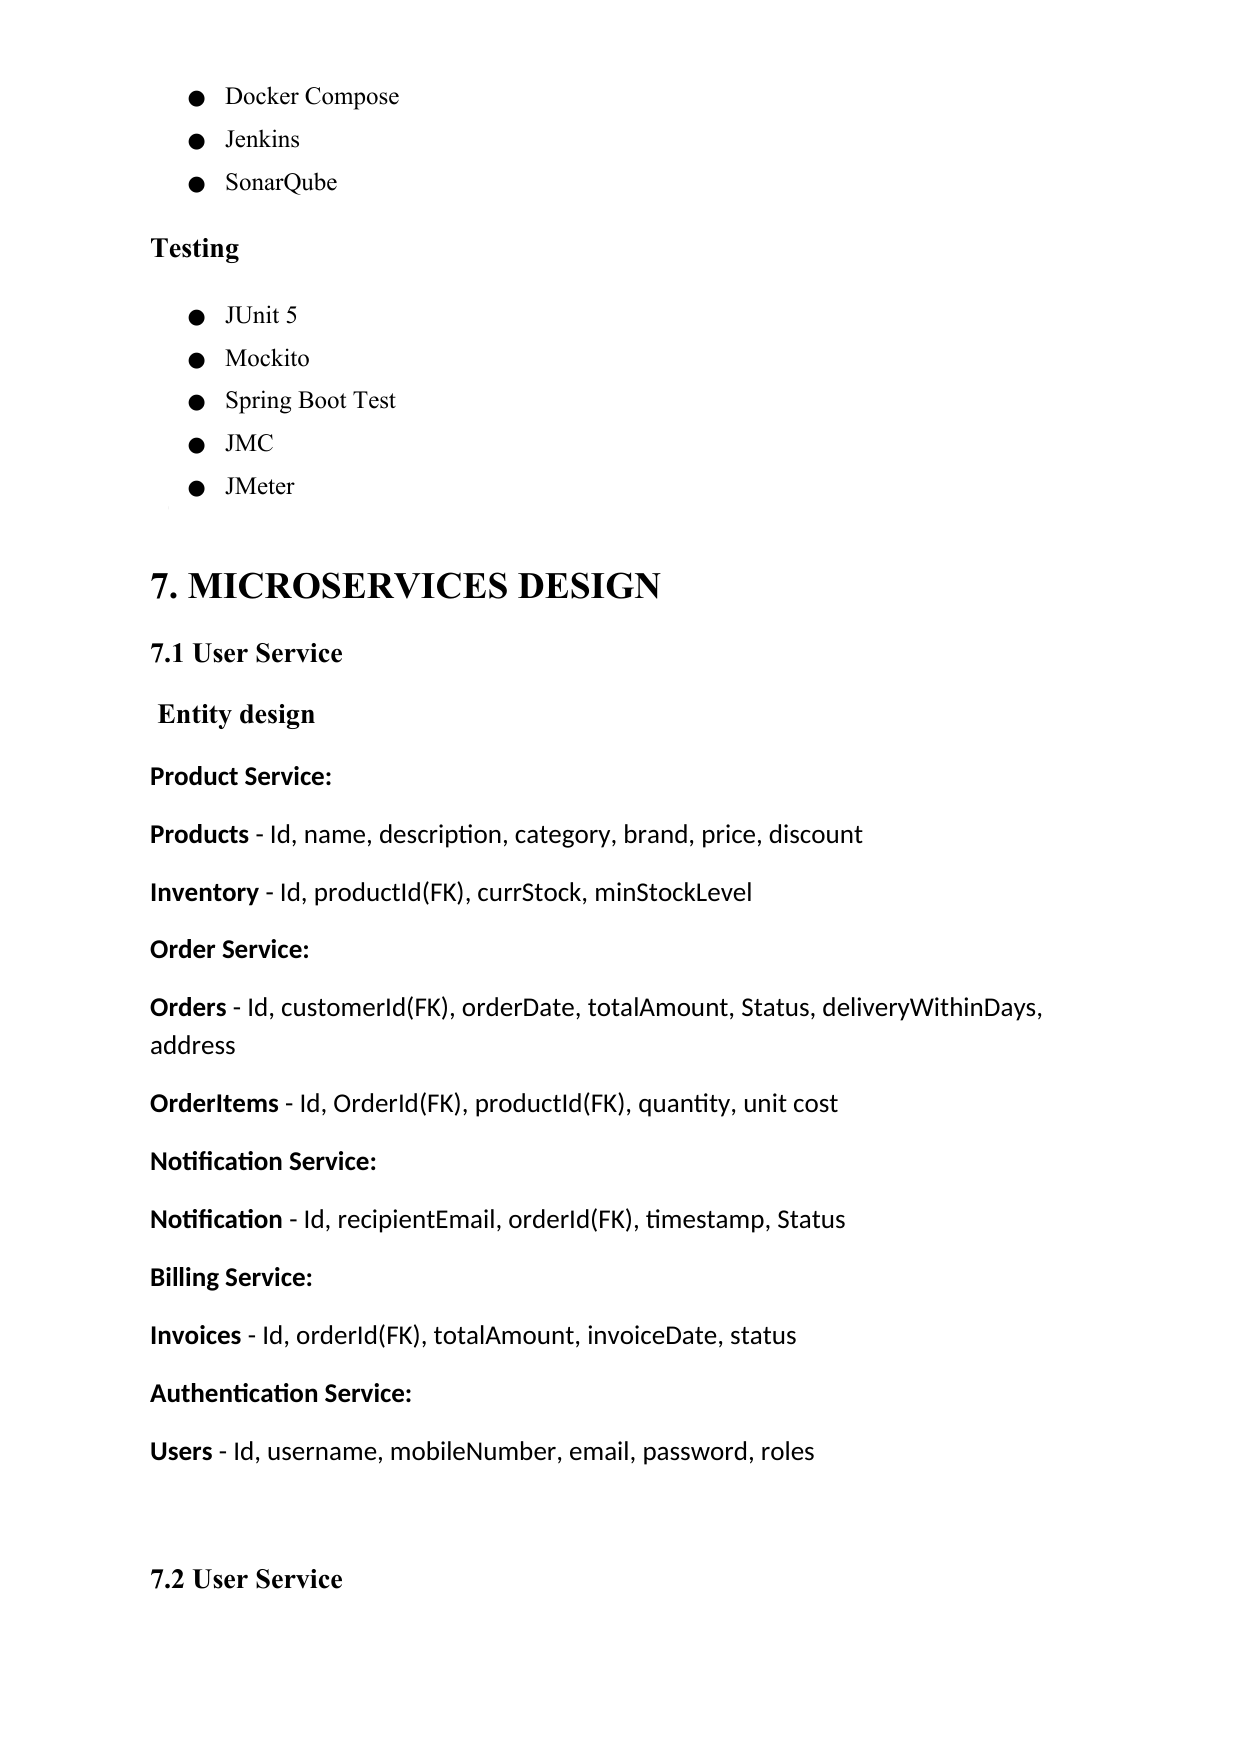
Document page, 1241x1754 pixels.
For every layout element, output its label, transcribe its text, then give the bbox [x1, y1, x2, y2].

list Spring Boot Test [187, 378, 1090, 421]
text Invoices - Id, orderId(FK), totalAmount, invoiceDate, status [150, 1318, 1090, 1351]
list JMC [187, 421, 1090, 463]
list SonarQube [187, 159, 1090, 202]
text Products - Id, name, description, category, brand, price, discount [150, 817, 1090, 850]
text 7.2 User Service [150, 1562, 1090, 1595]
text Billing Service: [150, 1260, 1090, 1293]
text Notification Service: [150, 1144, 1090, 1177]
text Users - Id, username, mobileNumber, email, password, roles [150, 1434, 1090, 1467]
text 7.1 User Service [150, 636, 1090, 668]
text Inventory - Id, productId(FK), currStock, minStockLevel [150, 875, 1090, 908]
text Testing [150, 231, 1090, 263]
text Notification - Id, recipientEmail, orderId(FK), timestamp, Status [150, 1202, 1090, 1235]
text Orders - Id, customerId(FK), orderDate, totalAmount, Status, deliveryWithinDays, address [150, 991, 1090, 1061]
list Jenkins [187, 117, 1090, 159]
text Authentication Service: [150, 1376, 1090, 1409]
text OrderItems - Id, OrderId(FK), productId(FK), quantity, unit cost [150, 1086, 1090, 1119]
list Mockito [187, 335, 1090, 378]
list Docker Compose [187, 74, 1090, 117]
list JUnit 5 [187, 293, 1090, 335]
list JMeter [187, 463, 1090, 506]
text Entity design [150, 697, 1090, 730]
text Order Service: [150, 933, 1090, 966]
text Product Service: [150, 759, 1090, 792]
text 7. MICROSERVICES DESIGN [150, 563, 1090, 607]
